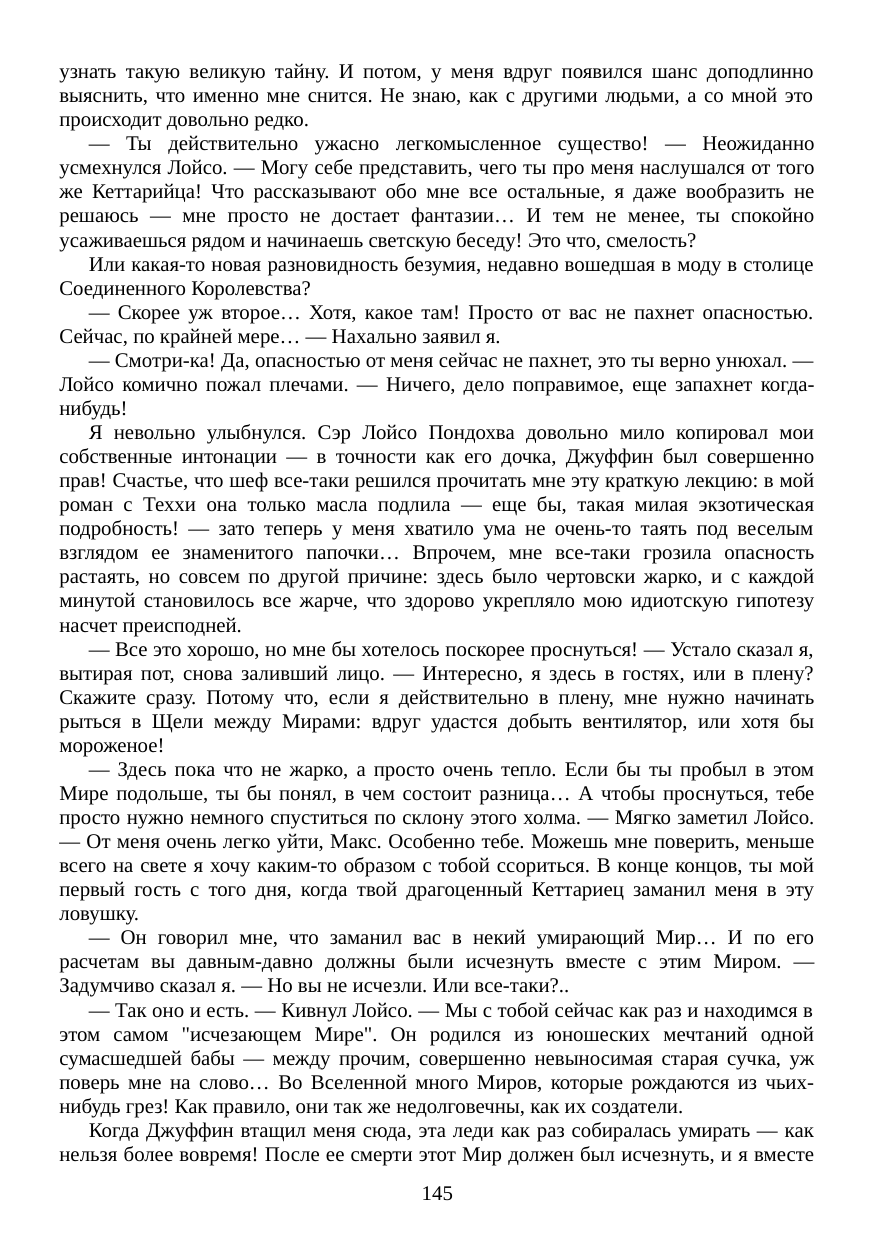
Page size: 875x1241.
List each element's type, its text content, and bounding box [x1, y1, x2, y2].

text — Скорее уж второе… Хотя, какое там! Просто от вас не пахнет опасностью. Сейчас, по крайней мере… — Нахально заявил я. [59, 300, 815, 348]
text Я невольно улыбнулся. Сэр Лойсо Пондохва довольно мило копировал мои собственные интонации — в точности как его дочка, Джуффин был совершенно прав! Счастье, что шеф все-таки решился прочитать мне эту краткую лекцию: в мой роман с Теххи она только масла подлила — еще бы, такая милая экзотическая подробность! — зато теперь у меня хватило ума не очень-то таять под веселым взглядом ее знаменитого папочки… Впрочем, мне все-таки грозила опасность растаять, но совсем по другой причине: здесь было чертовски жарко, и с каждой минутой становилось все жарче, что здорово укрепляло мою идиотскую гипотезу насчет преисподней. [59, 420, 815, 637]
text — Он говорил мне, что заманил вас в некий умирающий Мир… И по его расчетам вы давным-давно должны были исчезнуть вместе с этим Миром. — Задумчиво сказал я. — Но вы не исчезли. Или все-таки?.. [59, 925, 815, 997]
text — Так оно и есть. — Кивнул Лойсо. — Мы с тобой сейчас как раз и находимся в этом самом "исчезающем Мире". Он родился из юношеских мечтаний одной сумасшедшей бабы — между прочим, совершенно невыносимая старая сучка, уж поверь мне на слово… Во Вселенной много Миров, которые рождаются из чьих-нибудь грез! Как правило, они так же недолговечны, как их создатели. [59, 997, 815, 1118]
text — Все это хорошо, но мне бы хотелось поскорее проснуться! — Устало сказал я, вытирая пот, снова заливший лицо. — Интересно, я здесь в гостях, или в плену? Скажите сразу. Потому что, если я действительно в плену, мне нужно начинать рыться в Щели между Мирами: вдруг удастся добыть вентилятор, или хотя бы мороженое! [59, 637, 815, 757]
text узнать такую великую тайну. И потом, у меня вдруг появился шанс доподлинно выяснить, что именно мне снится. Не знаю, как с другими людьми, а со мной это происходит довольно редко. [59, 59, 815, 131]
text Или какая-то новая разновидность безумия, недавно вошедшая в моду в столице Соединенного Королевства? [59, 252, 815, 300]
text Когда Джуффин втащил меня сюда, эта леди как раз собиралась умирать — как нельзя более вовремя! После ее смерти этот Мир должен был исчезнуть, и я вместе [59, 1118, 815, 1166]
text — Смотри-ка! Да, опасностью от меня сейчас не пахнет, это ты верно унюхал. — Лойсо комично пожал плечами. — Ничего, дело поправимое, еще запахнет когда-нибудь! [59, 348, 815, 420]
text — Ты действительно ужасно легкомысленное существо! — Неожиданно усмехнулся Лойсо. — Могу себе представить, чего ты про меня наслушался от того же Кеттарийца! Что рассказывают обо мне все остальные, я даже вообразить не решаюсь — мне просто не достает фантазии… И тем не менее, ты спокойно усаживаешься рядом и начинаешь светскую беседу! Это что, смелость? [59, 131, 815, 252]
text — Здесь пока что не жарко, а просто очень тепло. Если бы ты пробыл в этом Мире подольше, ты бы понял, в чем состоит разница… А чтобы проснуться, тебе просто нужно немного спуститься по склону этого холма. — Мягко заметил Лойсо. — От меня очень легко уйти, Макс. Особенно тебе. Можешь мне поверить, меньше всего на свете я хочу каким-то образом с тобой ссориться. В конце концов, ты мой первый гость с того дня, когда твой драгоценный Кеттариец заманил меня в эту ловушку. [59, 757, 815, 925]
